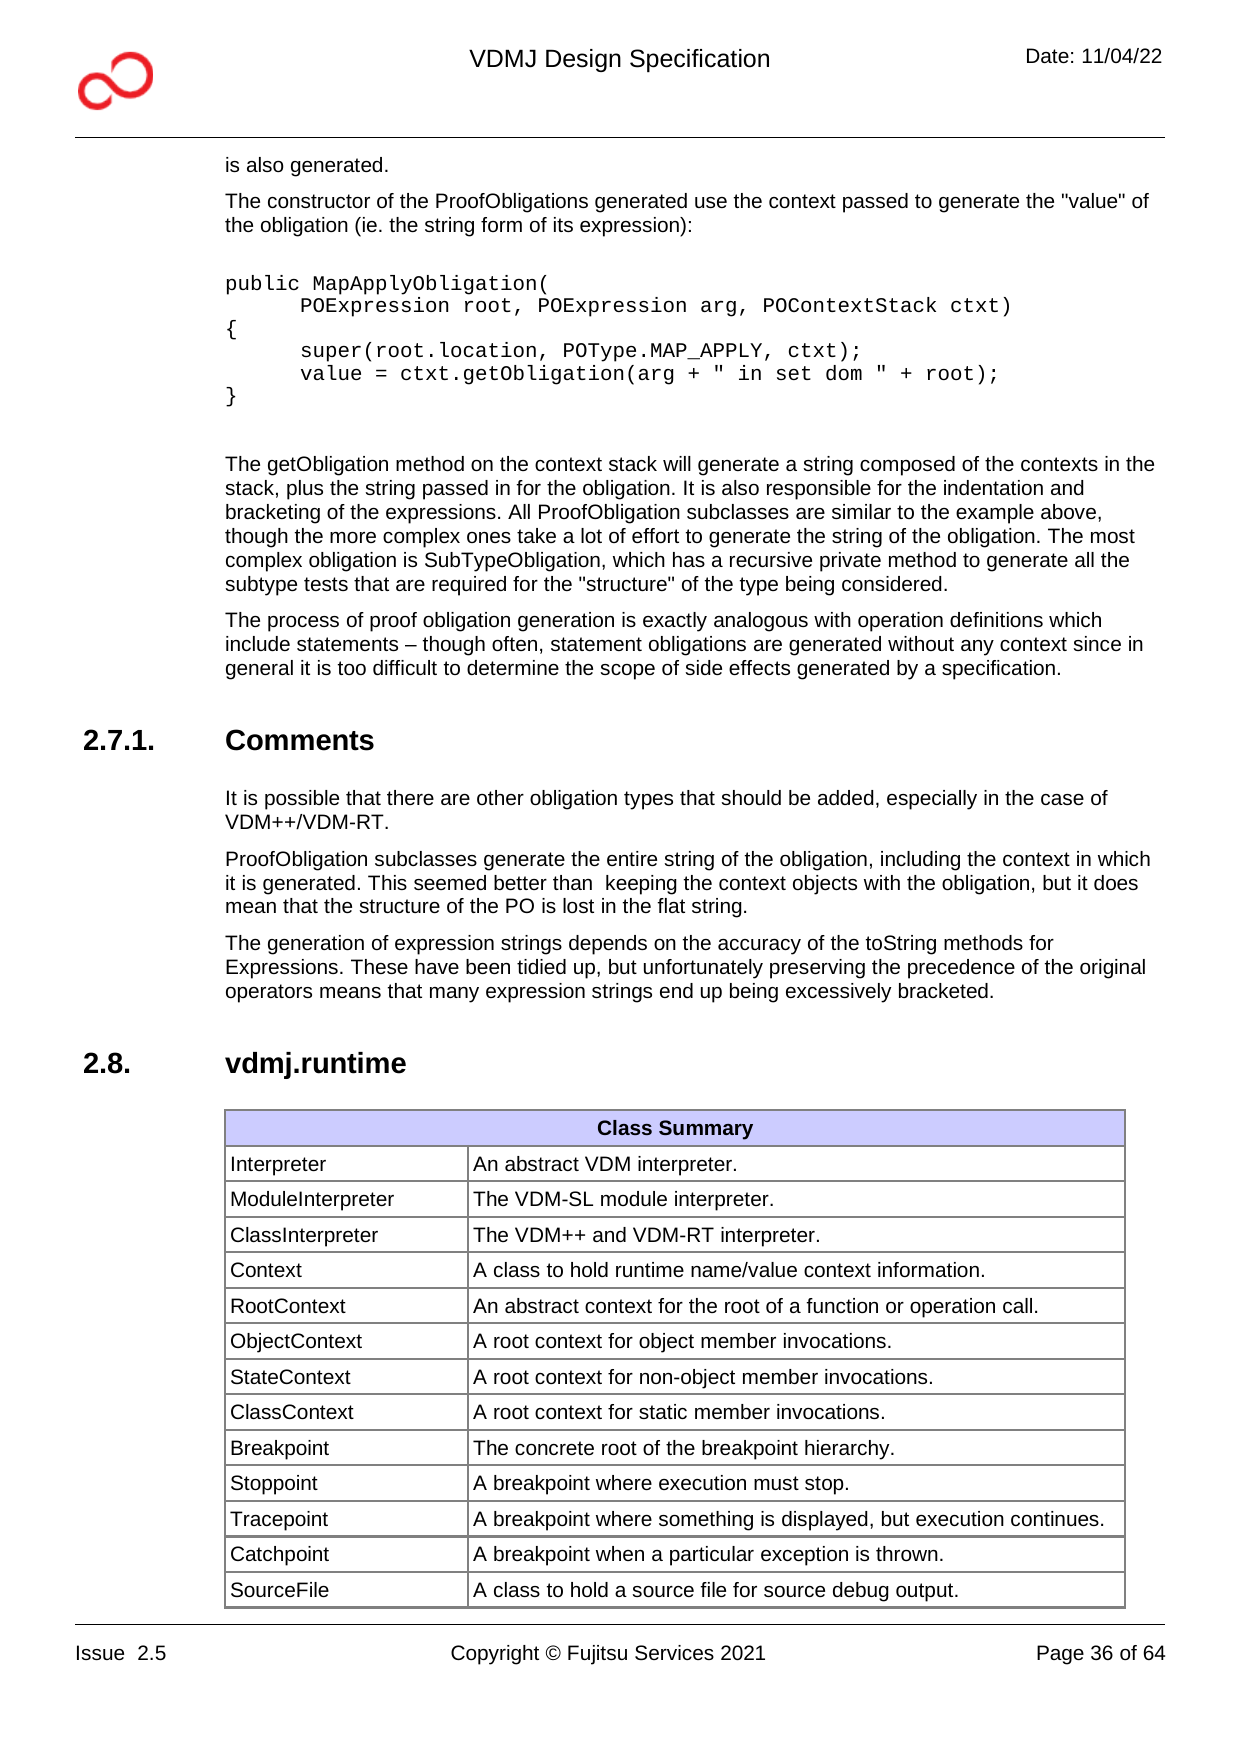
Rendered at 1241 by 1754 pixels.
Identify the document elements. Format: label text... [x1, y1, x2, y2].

subtitle Comments [75, 723, 1165, 756]
picture [78, 44, 153, 120]
table_cell A breakpoint where execution must stop. [469, 1466, 1124, 1500]
table_cell A root context for static member invocations. [469, 1395, 1124, 1429]
table_cell A breakpoint when a particular exception is thrown. [469, 1538, 1124, 1571]
table_cell A breakpoint where something is displayed, but execution continues. [469, 1502, 1124, 1535]
text The getObligation method on the context stack will generate a string composed of the contexts in the stack, plus the string passed in for the obligation. It is also responsible for the indentation and bracketing of the expressions. All ProofObligation subclasses are similar to the example above, though the more complex ones take a lot of effort to generate the string of the obligation. The most complex obligation is SubTypeObligation, which has a recursive private method to generate all the subtype tests that are required for the "structure" of the type being considered. [225, 452, 1165, 596]
text It is possible that there are other obligation types that should be added, especially in the case of VDM++/VDM-RT. [225, 786, 1165, 834]
table_cell Catchpoint [226, 1538, 467, 1571]
table_cell The VDM-SL module interpreter. [469, 1182, 1124, 1216]
text ProofObligation subclasses generate the entire string of the obligation, including the context in which it is generated. This seemed better than keeping the context objects with the obligation, but it does mean that the structure of the PO is lost in the flat string. [225, 847, 1165, 919]
text The constructor of the ProofObligations generated use the context passed to generate the "value" of the obligation (ie. the string form of its expression): [225, 189, 1165, 237]
table_cell An abstract context for the root of a function or operation call. [469, 1289, 1124, 1322]
table_cell The concrete root of the breakpoint hierarchy. [469, 1431, 1124, 1464]
table_cell RootContext [226, 1289, 467, 1322]
table_cell ModuleInterpreter [226, 1182, 467, 1216]
text is also generated. [225, 153, 1165, 177]
text super(root.location, POType.MAP_APPLY, ctxt); [225, 340, 1165, 362]
text { [225, 317, 1165, 340]
table_header Class Summary [226, 1111, 1124, 1145]
table_cell Breakpoint [226, 1431, 467, 1464]
table_cell A class to hold runtime name/value context information. [469, 1253, 1124, 1287]
text POExpression root, POExpression arg, POContextStack ctxt) [225, 295, 1165, 317]
text The process of proof obligation generation is exactly analogous with operation definitions which include statements – though often, statement obligations are generated without any context since in general it is too difficult to determine the scope of side effects generated by a specification. [225, 608, 1165, 680]
table_cell StateContext [226, 1360, 467, 1393]
table_cell A root context for object member invocations. [469, 1324, 1124, 1358]
text } [225, 385, 1165, 407]
table_cell SourceFile [226, 1573, 467, 1606]
table_cell A class to hold a source file for source debug output. [469, 1573, 1124, 1606]
text The generation of expression strings depends on the accuracy of the toString methods for Expressions. These have been tidied up, but unfortunately preserving the precedence of the original operators means that many expression strings end up being excessively bracketed. [225, 931, 1165, 1003]
table_cell ClassContext [226, 1395, 467, 1429]
text public MapApplyObligation( [225, 272, 1165, 295]
table_cell Stoppoint [226, 1466, 467, 1500]
table_cell Interpreter [226, 1147, 467, 1180]
table_cell Tracepoint [226, 1502, 467, 1535]
table_cell Context [226, 1253, 467, 1287]
table_cell An abstract VDM interpreter. [469, 1147, 1124, 1180]
table_cell ClassInterpreter [226, 1218, 467, 1251]
table_cell A root context for non-object member invocations. [469, 1360, 1124, 1393]
subtitle vdmj.runtime [75, 1046, 1165, 1079]
text value = ctxt.getObligation(arg + " in set dom " + root); [225, 362, 1165, 385]
table_cell The VDM++ and VDM-RT interpreter. [469, 1218, 1124, 1251]
table_cell ObjectContext [226, 1324, 467, 1358]
